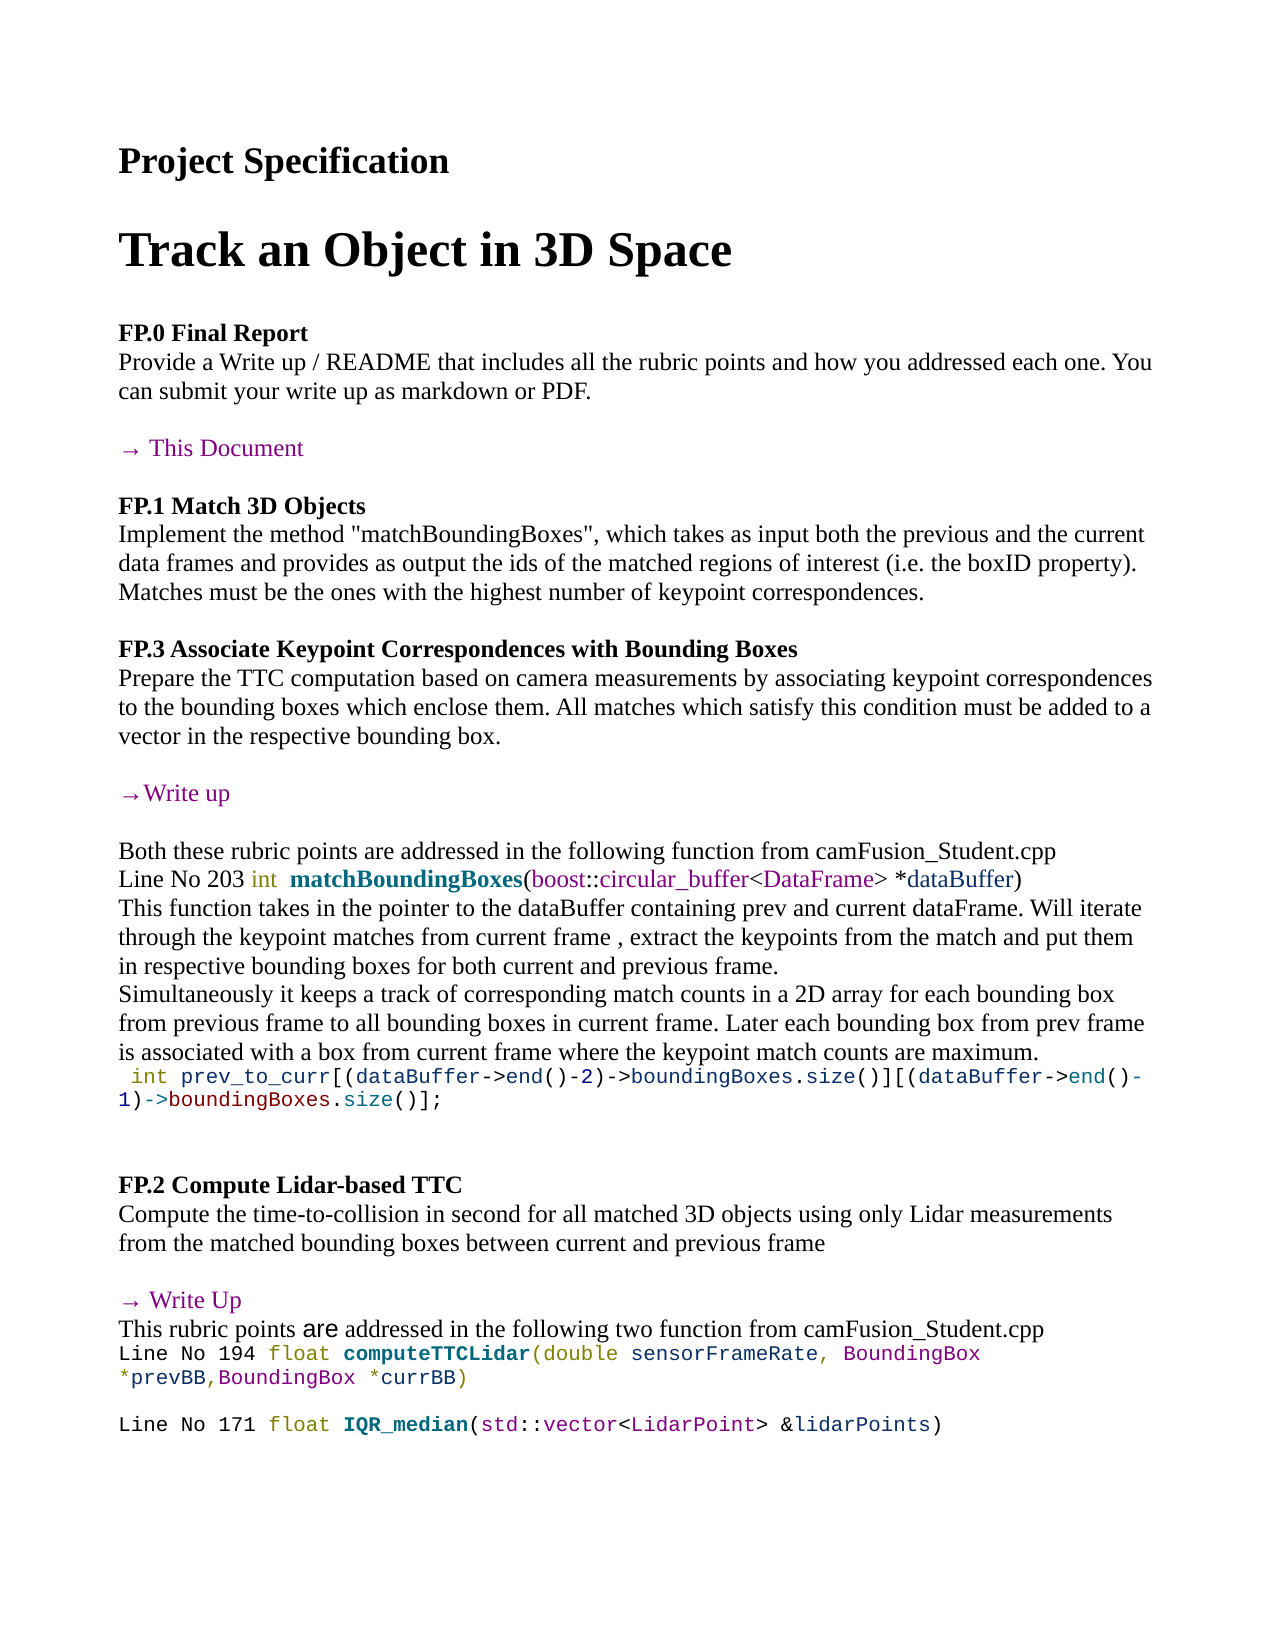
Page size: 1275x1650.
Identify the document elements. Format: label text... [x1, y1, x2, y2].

text → This Document [118, 433, 1157, 462]
text FP.3 Associate Keypoint Correspondences with Bounding Boxes [118, 634, 1157, 663]
text FP.0 Final Report [118, 318, 1157, 347]
subtitle Track an Object in 3D Space [118, 219, 1157, 277]
text Prepare the TTC computation based on camera measurements by associating keypoint correspondences to the bounding boxes which enclose them. All matches which satisfy this condition must be added to a vector in the respective bounding box. [118, 663, 1157, 749]
text Provide a Write up / README that includes all the rubric points and how you addressed each one. You can submit your write up as markdown or PDF. [118, 347, 1157, 404]
text int prev_to_curr[(dataBuffer->end()-2)->boundingBoxes.size()][(dataBuffer->end()-1)->boundingBoxes.size()]; [118, 1066, 1157, 1113]
subtitle Project Specification [118, 139, 1157, 182]
text Compute the time-to-collision in second for all matched 3D objects using only Lidar measurements from the matched bounding boxes between current and previous frame [118, 1199, 1157, 1257]
text Both these rubric points are addressed in the following function from camFusion_Student.cpp [118, 836, 1157, 864]
text Implement the method "matchBoundingBoxes", which takes as input both the previous and the current data frames and provides as output the ids of the matched regions of interest (i.e. the boxID property). Matches must be the ones with the highest number of keypoint correspondences. [118, 519, 1157, 606]
text → Write Up [118, 1286, 1157, 1314]
text Line No 194 float computeTTCLidar(double sensorFrameRate, BoundingBox *prevBB,BoundingBox *currBB) [118, 1343, 1157, 1391]
text FP.2 Compute Lidar-based TTC [118, 1171, 1157, 1199]
text →Write up [118, 778, 1157, 807]
text This rubric points are addressed in the following two function from camFusion_Student.cpp [118, 1314, 1157, 1343]
text Simultaneously it keeps a track of corresponding match counts in a 2D array for each bounding box from previous frame to all bounding boxes in current frame. Later each bounding box from prev frame is associated with a box from current frame where the keypoint match counts are maximum. [118, 979, 1157, 1066]
text FP.1 Match 3D Objects [118, 491, 1157, 519]
text Line No 203 int matchBoundingBoxes(boost::circular_buffer<DataFrame> *dataBuffer) [118, 864, 1157, 893]
text Line No 171 float IQR_median(std::vector<LidarPoint> &lidarPoints) [118, 1414, 1157, 1438]
text This function takes in the pointer to the dataBuffer containing prev and current dataFrame. Will iterate through the keypoint matches from current frame , extract the keypoints from the match and put them in respective bounding boxes for both current and previous frame. [118, 893, 1157, 979]
